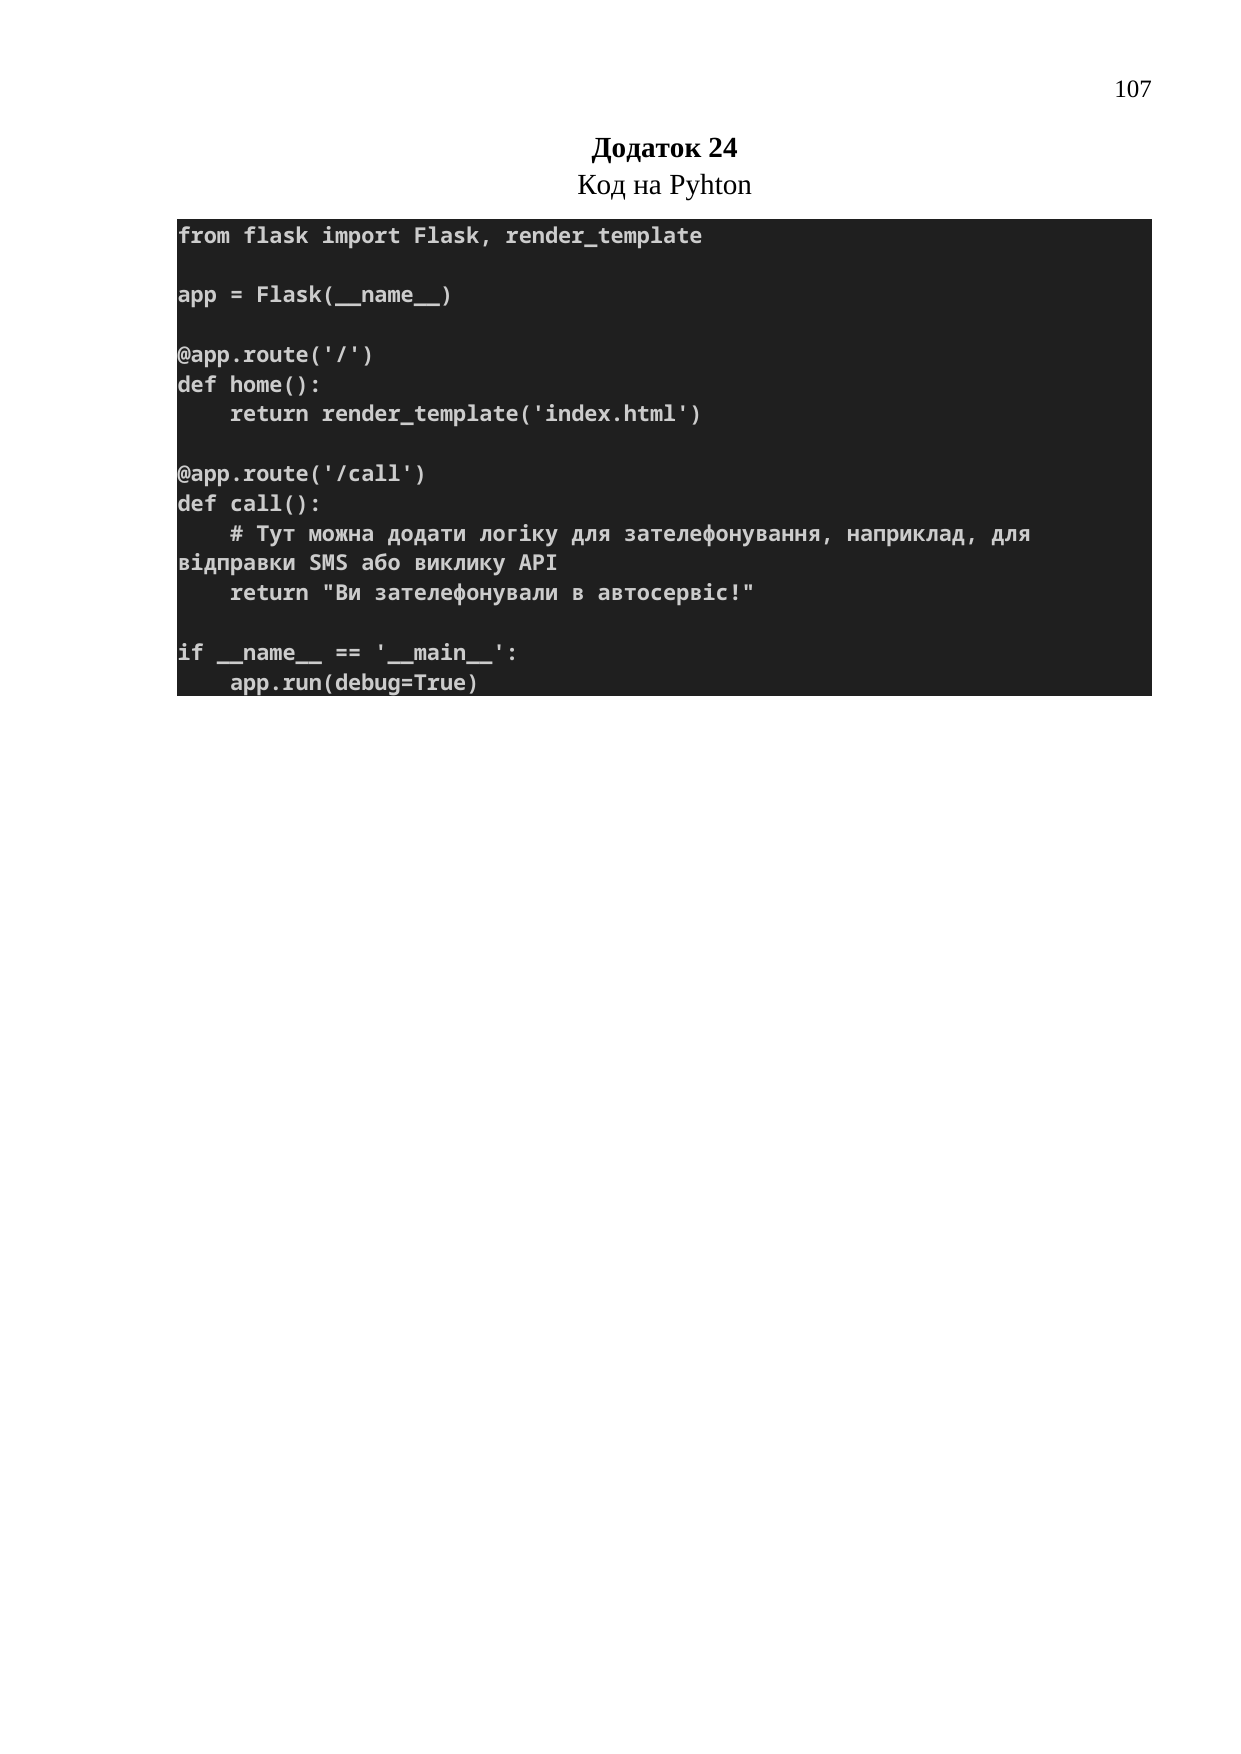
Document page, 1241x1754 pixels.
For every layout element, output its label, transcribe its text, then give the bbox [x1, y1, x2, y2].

text def call(): [177, 488, 1152, 517]
text return render_template('index.html') [177, 398, 1152, 428]
text if __name__ == '__main__': [177, 637, 1152, 666]
text # Тут можна додати логіку для зателефонування, наприклад, для відправки SMS або виклику API [177, 517, 1152, 577]
text from flask import Flask, render_template [177, 219, 1152, 249]
text @app.route('/call') [177, 458, 1152, 488]
text def home(): [177, 368, 1152, 398]
text return "Ви зателефонували в автосервіс!" [177, 577, 1152, 607]
text app = Flask(__name__) [177, 279, 1152, 309]
text Додаток 24 Код на Pyhton [177, 131, 1152, 200]
text @app.route('/') [177, 339, 1152, 368]
text app.run(debug=True) [177, 666, 1152, 696]
